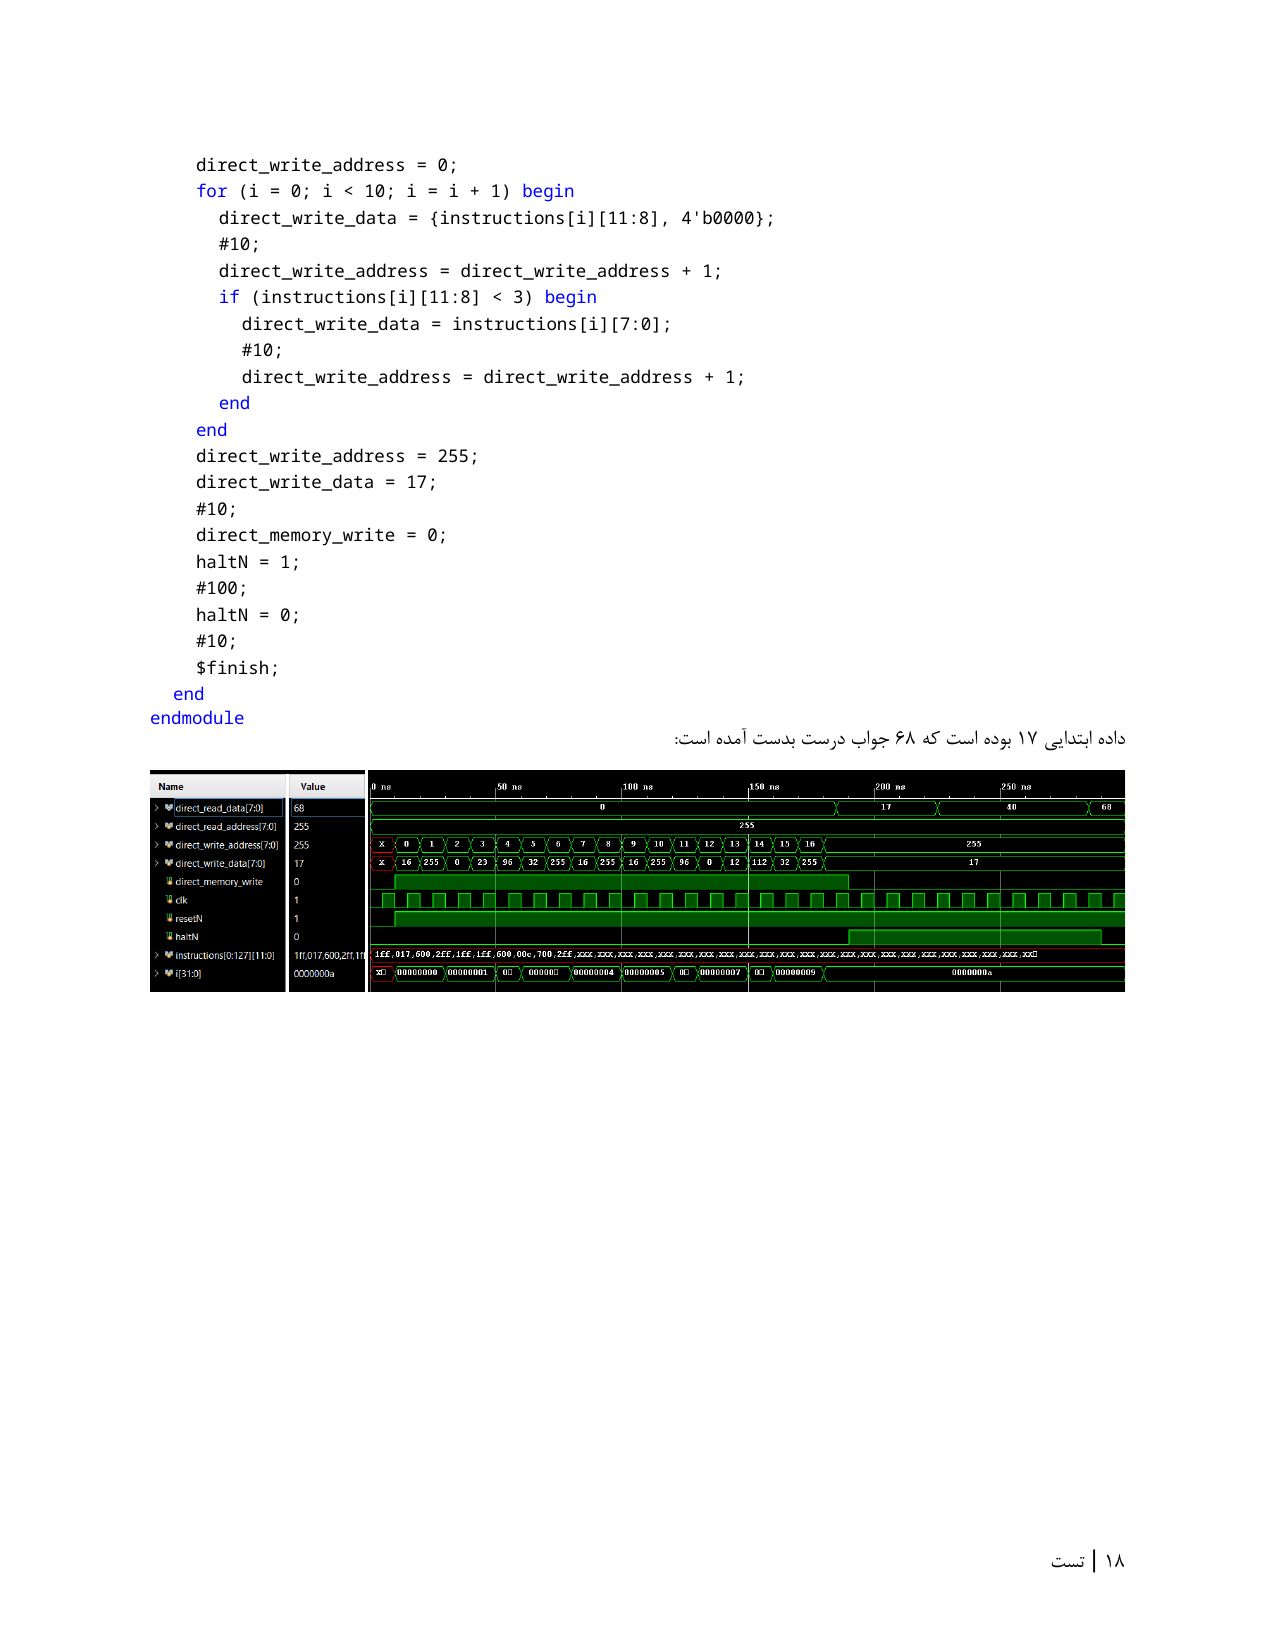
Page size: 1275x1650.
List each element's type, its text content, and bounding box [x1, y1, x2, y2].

text #10; [150, 494, 1125, 520]
text #10; [150, 335, 1125, 362]
text haltN = 0; [150, 600, 1125, 626]
text direct_write_address = 0; [150, 150, 1125, 176]
text direct_write_data = 17; [150, 467, 1125, 494]
text direct_write_address = direct_write_address + 1; [150, 362, 1125, 388]
text #10; [150, 626, 1125, 653]
text for (i = 0; i < 10; i = i + 1) begin [150, 176, 1125, 203]
text direct_memory_write = 0; [150, 520, 1125, 547]
text direct_write_data = instructions[i][7:0]; [150, 309, 1125, 335]
text haltN = 1; [150, 547, 1125, 573]
picture [150, 770, 1125, 992]
text if (instructions[i][11:8] < 3) begin [150, 282, 1125, 309]
text $finish; [150, 653, 1125, 679]
text داده ابتدایی 17 بوده است که 68 جواب درست بدست آمده است: [150, 729, 1125, 752]
text #10; [150, 229, 1125, 256]
text end [150, 679, 1125, 706]
text end [150, 414, 1125, 441]
text direct_write_address = direct_write_address + 1; [150, 256, 1125, 282]
text #100; [150, 573, 1125, 600]
text end [150, 388, 1125, 414]
text direct_write_address = 255; [150, 441, 1125, 467]
text direct_write_data = {instructions[i][11:8], 4'b0000}; [150, 203, 1125, 229]
text endmodule [150, 706, 1125, 729]
